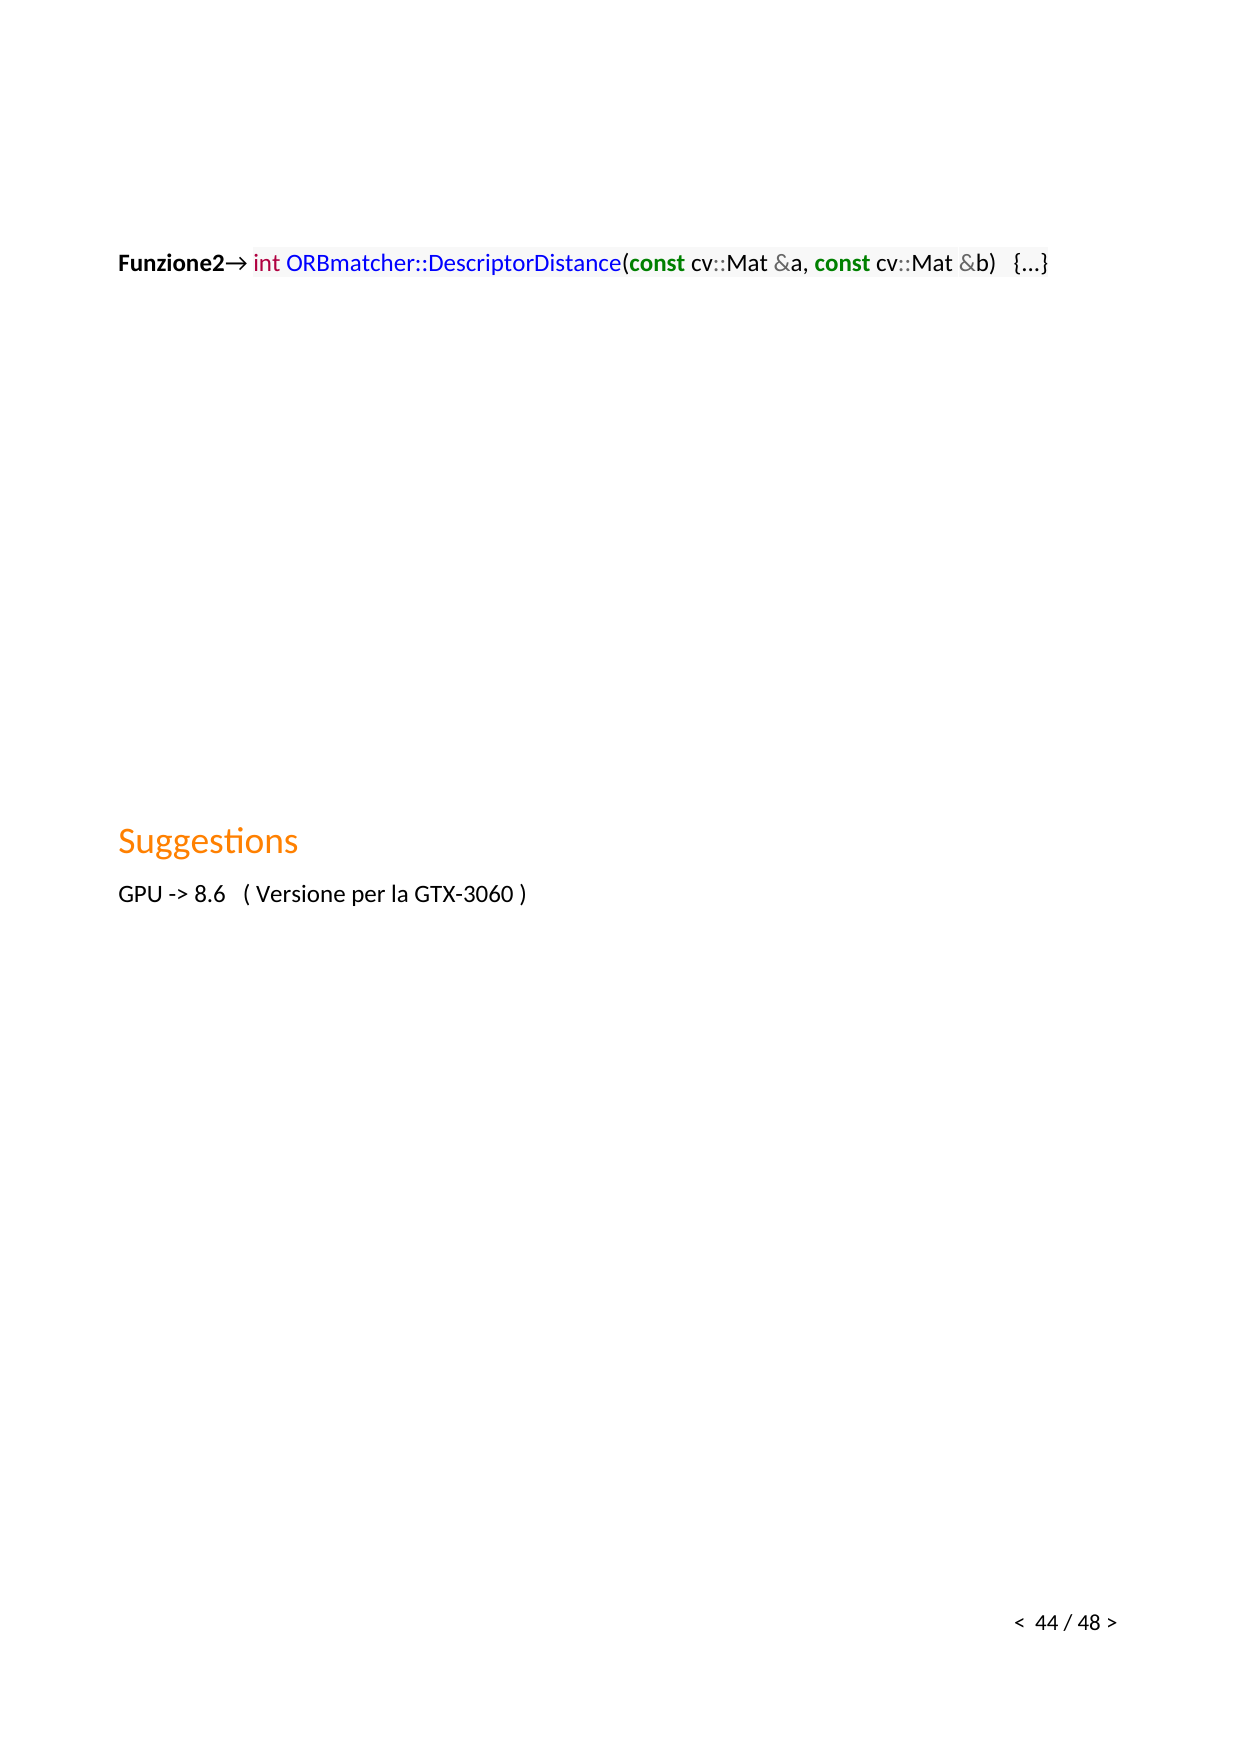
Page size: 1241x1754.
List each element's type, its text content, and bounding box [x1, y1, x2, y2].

text GPU -> 8.6 ( Versione per la GTX-3060 ) [118, 879, 1122, 909]
subtitle Suggestions [118, 817, 1122, 863]
text Funzione2→ int ORBmatcher::DescriptorDistance(const cv::Mat &a, const cv::Mat &b) {...} [118, 247, 1122, 277]
